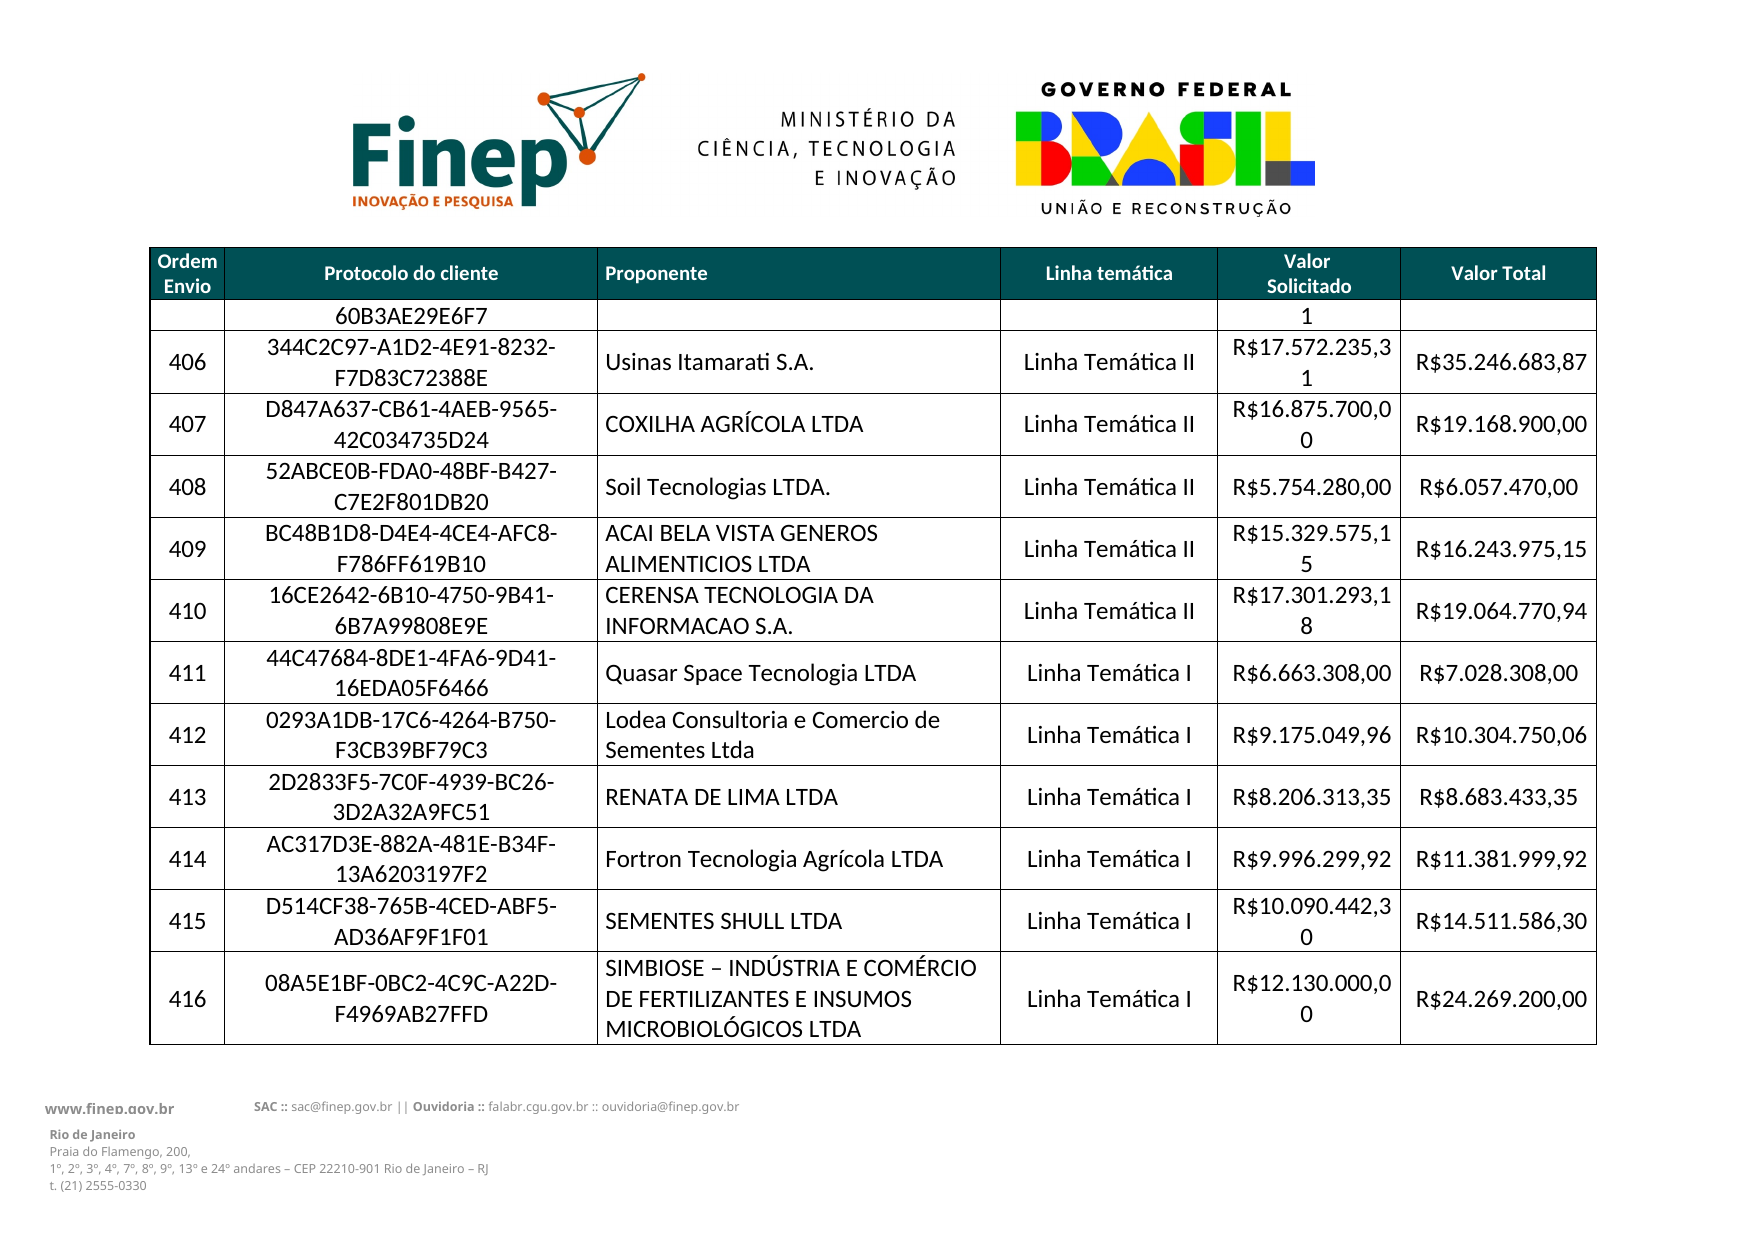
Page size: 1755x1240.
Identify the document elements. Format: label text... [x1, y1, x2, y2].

table_cell R$9.175.049,96 [1218, 704, 1400, 765]
table_cell 52ABCE0B-FDA0-48BF-B427-C7E2F801DB20 [225, 456, 597, 517]
table_cell 407 [151, 394, 224, 454]
table_cell Linha Temática I [1001, 766, 1217, 827]
table_cell 08A5E1BF-0BC2-4C9C-A22D-F4969AB27FFD [225, 952, 597, 1044]
table_cell 16CE2642-6B10-4750-9B41-6B7A99808E9E [225, 580, 597, 641]
table_header Protocolo do cliente [225, 248, 597, 299]
table_cell Linha Temática II [1001, 580, 1217, 641]
table_cell SEMENTES SHULL LTDA [598, 890, 1000, 951]
table_cell BC48B1D8-D4E4-4CE4-AFC8-F786FF619B10 [225, 518, 597, 579]
table_header Proponente [598, 248, 1000, 299]
table_cell [1001, 300, 1217, 330]
table_cell 413 [151, 766, 224, 827]
table_cell R$11.381.999,92 [1401, 828, 1596, 889]
table_cell 414 [151, 828, 224, 889]
table_cell Quasar Space Tecnologia LTDA [598, 642, 1000, 703]
table_cell R$8.683.433,35 [1401, 766, 1596, 827]
table_header Linha temática [1001, 248, 1217, 299]
table_cell Soil Tecnologias LTDA. [598, 456, 1000, 517]
table_header Valor Total [1401, 248, 1596, 299]
table_cell D847A637-CB61-4AEB-9565-42C034735D24 [225, 394, 597, 454]
table_cell 416 [151, 952, 224, 1044]
table_cell R$15.329.575,15 [1218, 518, 1400, 579]
table_cell 409 [151, 518, 224, 579]
table_cell ACAI BELA VISTA GENEROS ALIMENTICIOS LTDA [598, 518, 1000, 579]
table_cell 406 [151, 331, 224, 392]
table_cell RENATA DE LIMA LTDA [598, 766, 1000, 827]
table_cell 408 [151, 456, 224, 517]
table_cell Linha Temática II [1001, 518, 1217, 579]
table_cell CERENSA TECNOLOGIA DA INFORMACAO S.A. [598, 580, 1000, 641]
table_cell 0293A1DB-17C6-4264-B750-F3CB39BF79C3 [225, 704, 597, 765]
table_cell R$6.663.308,00 [1218, 642, 1400, 703]
table_cell Linha Temática II [1001, 394, 1217, 454]
table_cell R$6.057.470,00 [1401, 456, 1596, 517]
table_cell Linha Temática I [1001, 704, 1217, 765]
table_cell 412 [151, 704, 224, 765]
table_cell R$12.130.000,00 [1218, 952, 1400, 1044]
table_cell 44C47684-8DE1-4FA6-9D41-16EDA05F6466 [225, 642, 597, 703]
table_cell 2D2833F5-7C0F-4939-BC26-3D2A32A9FC51 [225, 766, 597, 827]
table_cell R$16.243.975,15 [1401, 518, 1596, 579]
table_cell D514CF38-765B-4CED-ABF5-AD36AF9F1F01 [225, 890, 597, 951]
table_cell COXILHA AGRÍCOLA LTDA [598, 394, 1000, 454]
table_cell 1 [1218, 300, 1400, 330]
table_cell R$16.875.700,00 [1218, 394, 1400, 454]
table_cell 415 [151, 890, 224, 951]
table_cell AC317D3E-882A-481E-B34F-13A6203197F2 [225, 828, 597, 889]
table_cell R$17.572.235,31 [1218, 331, 1400, 392]
table_cell Lodea Consultoria e Comercio de Sementes Ltda [598, 704, 1000, 765]
table_cell R$14.511.586,30 [1401, 890, 1596, 951]
table_cell R$35.246.683,87 [1401, 331, 1596, 392]
table_cell R$10.090.442,30 [1218, 890, 1400, 951]
table_cell 344C2C97-A1D2-4E91-8232-F7D83C72388E [225, 331, 597, 392]
table_cell Linha Temática I [1001, 828, 1217, 889]
table_header Valor Solicitado [1218, 248, 1400, 299]
table_cell [1401, 300, 1596, 330]
table_cell R$10.304.750,06 [1401, 704, 1596, 765]
table_cell R$8.206.313,35 [1218, 766, 1400, 827]
table_cell R$19.168.900,00 [1401, 394, 1596, 454]
table_cell [151, 300, 224, 330]
table_cell Fortron Tecnologia Agrícola LTDA [598, 828, 1000, 889]
table_cell Usinas Itamarati S.A. [598, 331, 1000, 392]
table_cell R$19.064.770,94 [1401, 580, 1596, 641]
table_cell Linha Temática II [1001, 456, 1217, 517]
table_cell [598, 300, 1000, 330]
table_cell R$24.269.200,00 [1401, 952, 1596, 1044]
table_cell Linha Temática I [1001, 642, 1217, 703]
table_cell 60B3AE29E6F7 [225, 300, 597, 330]
table_cell Linha Temática II [1001, 331, 1217, 392]
table_cell R$9.996.299,92 [1218, 828, 1400, 889]
table_cell 410 [151, 580, 224, 641]
table_cell R$7.028.308,00 [1401, 642, 1596, 703]
table_cell Linha Temática I [1001, 890, 1217, 951]
table_cell 411 [151, 642, 224, 703]
table_cell R$5.754.280,00 [1218, 456, 1400, 517]
table_cell SIMBIOSE – INDÚSTRIA E COMÉRCIO DE FERTILIZANTES E INSUMOS MICROBIOLÓGICOS LTDA [598, 952, 1000, 1044]
table_cell Linha Temática I [1001, 952, 1217, 1044]
table_cell R$17.301.293,18 [1218, 580, 1400, 641]
table_header Ordem Envio [151, 248, 224, 299]
